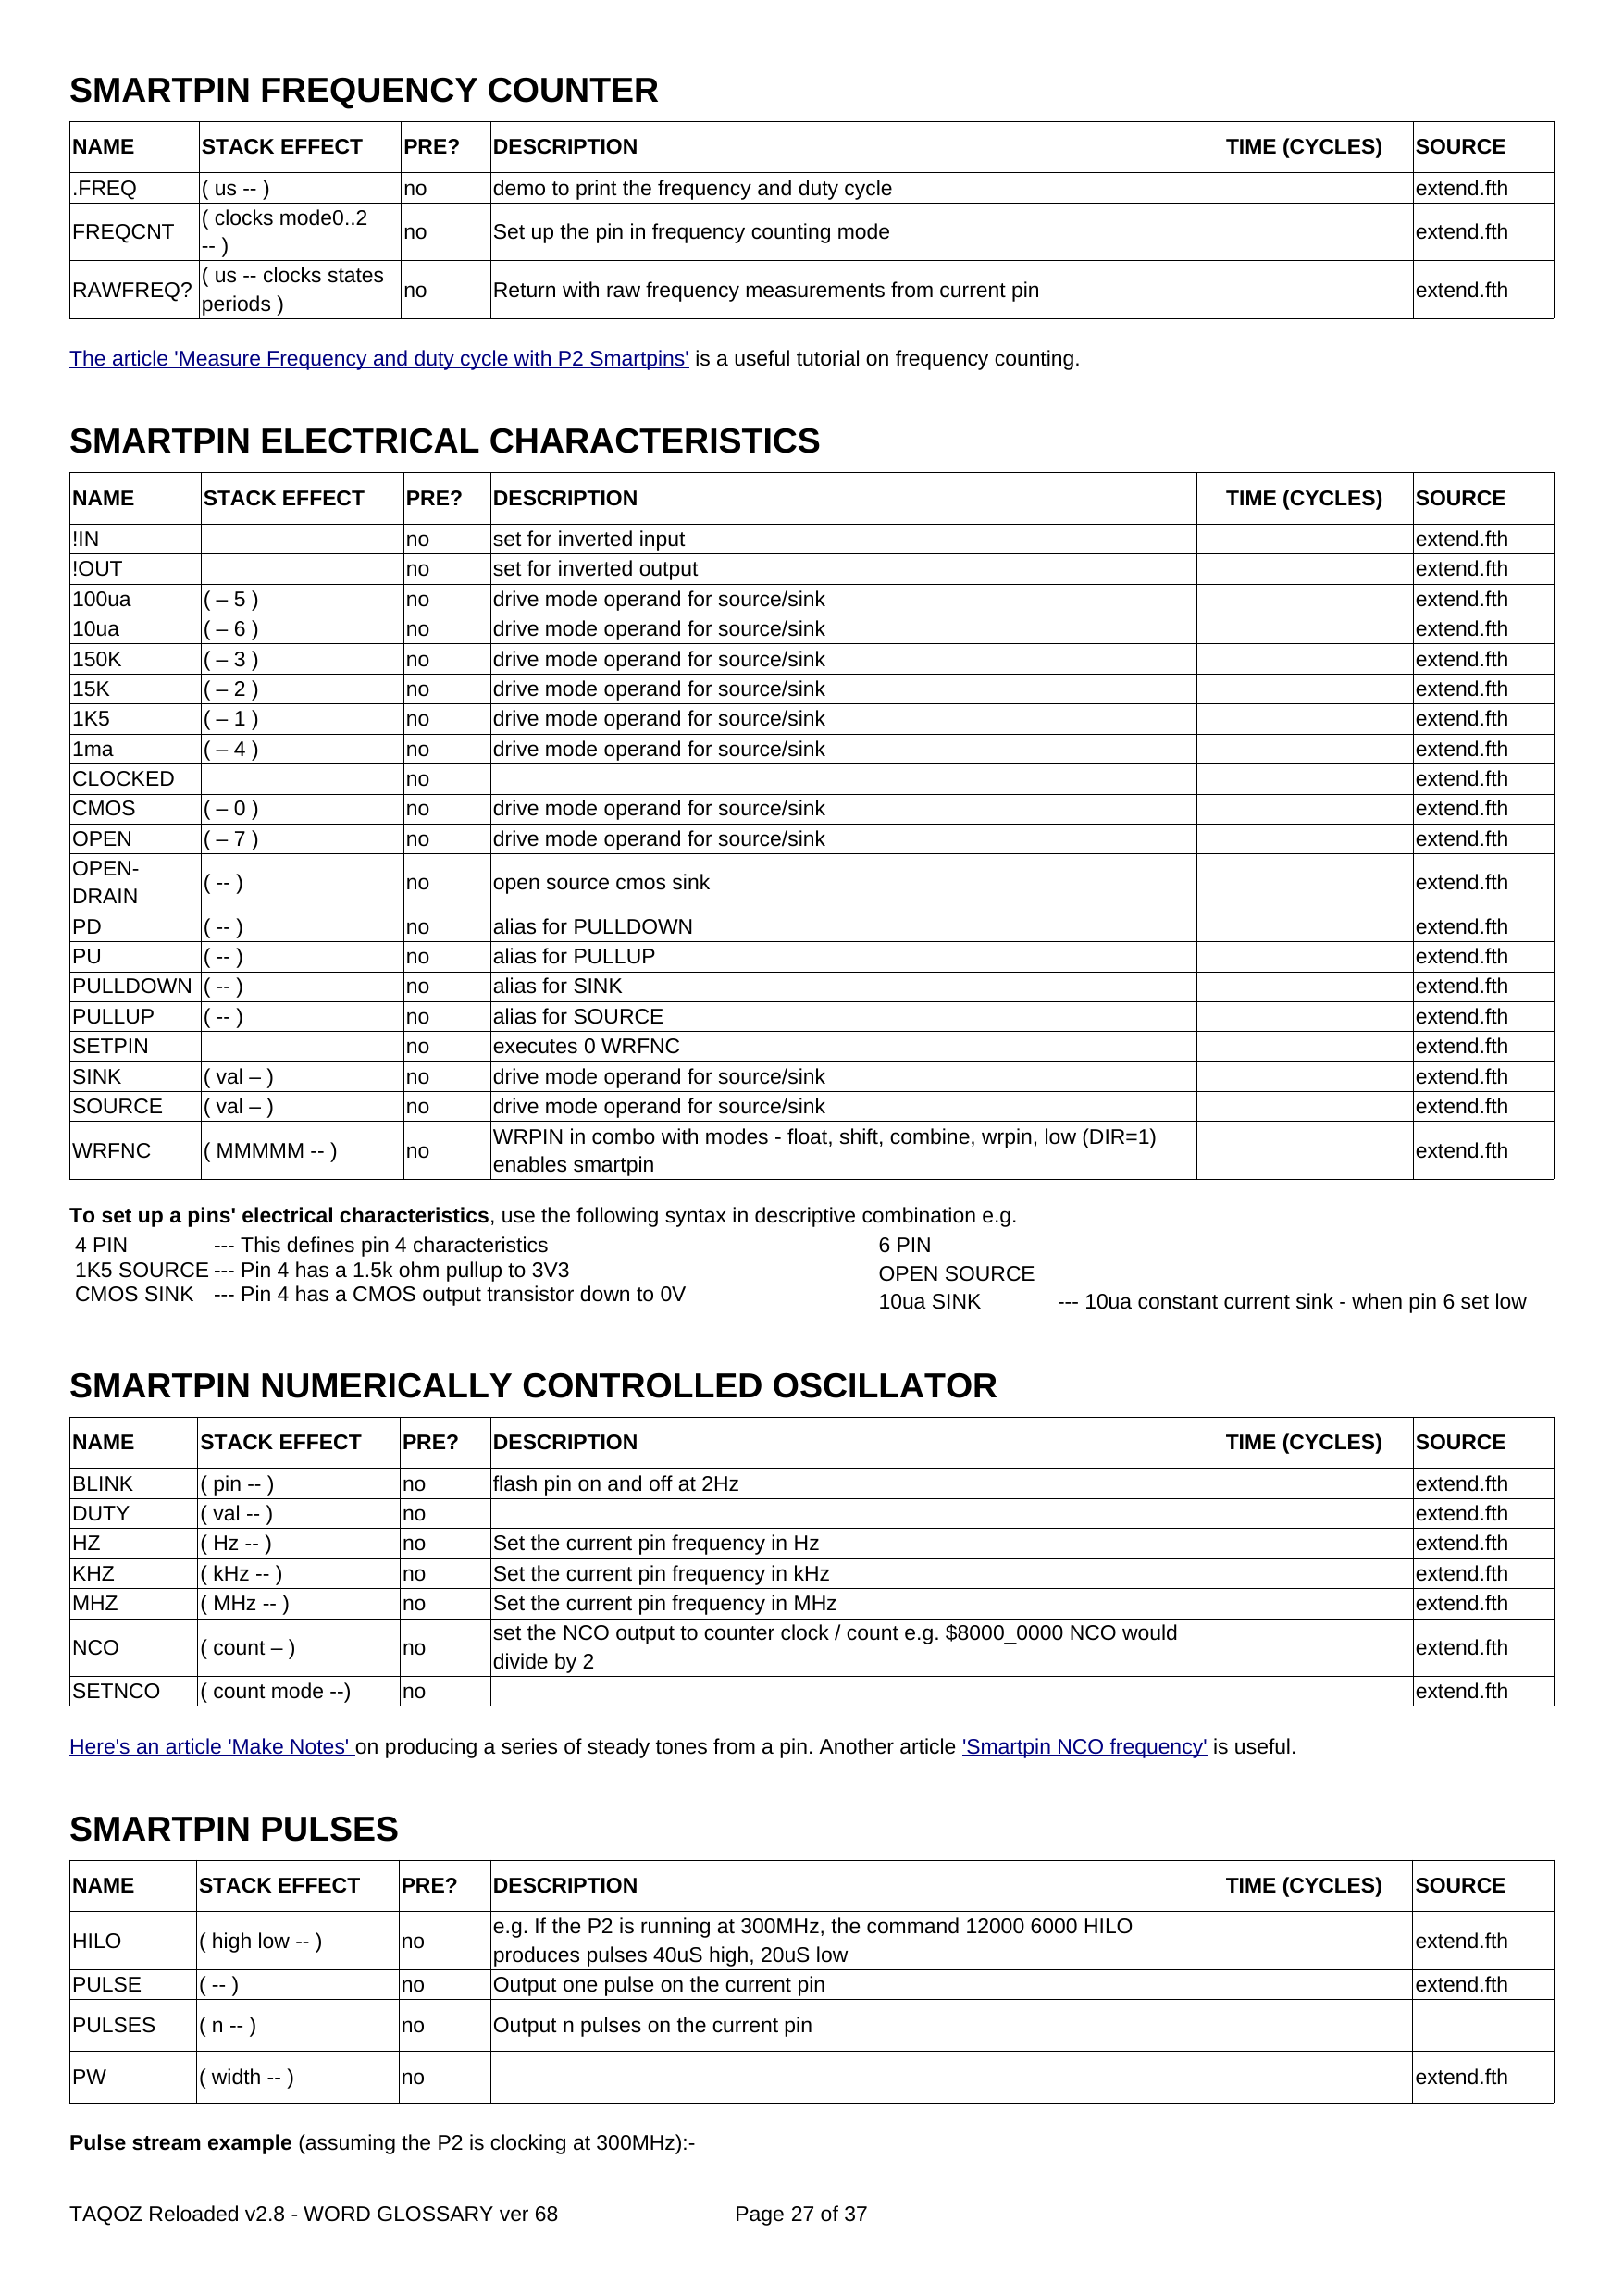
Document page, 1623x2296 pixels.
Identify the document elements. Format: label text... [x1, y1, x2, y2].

table_header 6 PIN OPEN SOURCE 10ua SINK --- 10ua constant current sink - when pin 6 set low [873, 1228, 1554, 1319]
table_cell no [401, 1589, 490, 1618]
table_cell no [404, 764, 490, 793]
table_cell extend.fth [1414, 764, 1554, 793]
table_cell SETPIN [70, 1032, 201, 1061]
table_cell [1196, 1620, 1413, 1676]
table_cell PW [70, 2052, 196, 2103]
table_cell no [400, 2052, 490, 2103]
table_cell extend.fth [1413, 1970, 1554, 1999]
table_cell demo to print the frequency and duty cycle [491, 173, 1196, 203]
table_cell [1197, 764, 1413, 793]
table_cell no [404, 675, 490, 703]
table_header NAME [70, 473, 201, 524]
table_header NAME [70, 1861, 196, 1911]
table_cell extend.fth [1414, 554, 1554, 584]
table_cell 10ua [70, 614, 201, 643]
table_cell Set up the pin in frequency counting mode [491, 204, 1196, 260]
table_cell ( – 6 ) [202, 614, 403, 643]
table_cell CMOS [70, 795, 201, 824]
table_cell [1196, 2000, 1412, 2051]
table_cell [1197, 795, 1413, 824]
table_cell drive mode operand for source/sink [491, 644, 1196, 674]
table_cell .FREQ [70, 173, 199, 203]
table_cell ( clocks mode0..2 -- ) [200, 204, 401, 260]
table_cell [1196, 1529, 1413, 1558]
table_cell [1196, 261, 1413, 318]
table_cell ( -- ) [202, 1002, 403, 1031]
table_cell ( -- ) [197, 1970, 399, 1999]
table_cell [1197, 1062, 1413, 1091]
table_cell ( width -- ) [197, 2052, 399, 2103]
table_cell [1196, 1559, 1413, 1588]
table_cell no [404, 614, 490, 643]
table_header TIME (CYCLES) [1196, 1861, 1412, 1911]
table_cell ( us -- clocks states periods ) [200, 261, 401, 318]
table_cell 1ma [70, 735, 201, 763]
table_cell ( – 2 ) [202, 675, 403, 703]
table_cell no [404, 1002, 490, 1031]
table_cell ( MHz -- ) [198, 1589, 400, 1618]
table_cell [1197, 614, 1413, 643]
table_cell ( -- ) [202, 912, 403, 941]
table_cell extend.fth [1414, 585, 1554, 614]
table_cell e.g. If the P2 is running at 300MHz, the command 12000 6000 HILO produces pulses 40uS high, 20uS low [491, 1912, 1196, 1969]
table_cell extend.fth [1414, 173, 1554, 203]
text The article 'Measure Frequency and duty cycle with P2 Smartpins' is a useful tutorial on frequency counting. [69, 346, 1554, 371]
table_cell set for inverted input [491, 525, 1196, 553]
table_cell HZ [70, 1529, 197, 1558]
table_cell 15K [70, 675, 201, 703]
table_cell ( MMMMM -- ) [202, 1122, 403, 1179]
table_cell [1196, 1499, 1413, 1528]
table_cell [202, 1032, 403, 1061]
table_cell open source cmos sink [491, 854, 1196, 912]
table_cell no [404, 1122, 490, 1179]
text Here's an article 'Make Notes' on producing a series of steady tones from a pin. Another article 'Smartpin NCO frequency' is useful. [69, 1734, 1554, 1758]
table_cell FREQCNT [70, 204, 199, 260]
table_cell alias for SINK [491, 973, 1196, 1001]
table_cell ( -- ) [202, 942, 403, 971]
table_cell [1197, 973, 1413, 1001]
table_cell CLOCKED [70, 764, 201, 793]
table_cell DUTY [70, 1499, 197, 1528]
table_cell no [400, 2000, 490, 2051]
table_cell extend.fth [1414, 644, 1554, 674]
table_cell extend.fth [1414, 795, 1554, 824]
subtitle SMARTPIN ELECTRICAL CHARACTERISTICS [69, 420, 1554, 460]
table_header STACK EFFECT [198, 1418, 400, 1468]
table_cell [491, 764, 1196, 793]
table_cell no [400, 1912, 490, 1969]
table_header NAME [70, 122, 199, 172]
table_header TIME (CYCLES) [1196, 1418, 1413, 1468]
table_cell no [404, 912, 490, 941]
table_cell extend.fth [1414, 1589, 1554, 1618]
table_header NAME [70, 1418, 197, 1468]
table_cell no [404, 973, 490, 1001]
table_cell HILO [70, 1912, 196, 1969]
table_cell extend.fth [1414, 675, 1554, 703]
table_cell 100ua [70, 585, 201, 614]
table_cell no [404, 554, 490, 584]
table_cell MHZ [70, 1589, 197, 1618]
table_cell [1197, 585, 1413, 614]
table_cell ( n -- ) [197, 2000, 399, 2051]
table_cell !OUT [70, 554, 201, 584]
table_cell [1197, 644, 1413, 674]
table_cell ( kHz -- ) [198, 1559, 400, 1588]
table_cell drive mode operand for source/sink [491, 1062, 1196, 1091]
table_header PRE? [404, 473, 490, 524]
table_cell no [404, 1092, 490, 1121]
table_cell extend.fth [1414, 1620, 1554, 1676]
table_cell no [404, 1062, 490, 1091]
table_cell ( -- ) [202, 973, 403, 1001]
table_cell OPEN [70, 825, 201, 853]
table_cell extend.fth [1414, 261, 1554, 318]
table_cell [1197, 854, 1413, 912]
table_cell drive mode operand for source/sink [491, 704, 1196, 734]
table_cell ( – 0 ) [202, 795, 403, 824]
table_cell extend.fth [1414, 1062, 1554, 1091]
table_cell [1197, 554, 1413, 584]
table_cell drive mode operand for source/sink [491, 585, 1196, 614]
table_cell ( – 3 ) [202, 644, 403, 674]
table_cell [1197, 1032, 1413, 1061]
table_cell no [400, 1970, 490, 1999]
table_header SOURCE [1413, 1861, 1554, 1911]
table_cell Set the current pin frequency in MHz [491, 1589, 1196, 1618]
table_cell [491, 2052, 1196, 2103]
table_cell set the NCO output to counter clock / count e.g. $8000_0000 NCO would divide by 2 [491, 1620, 1196, 1676]
table_cell ( – 7 ) [202, 825, 403, 853]
table_header SOURCE [1414, 1418, 1554, 1468]
table_cell flash pin on and off at 2Hz [491, 1469, 1196, 1498]
table_cell [1197, 1002, 1413, 1031]
table_cell ( val – ) [202, 1062, 403, 1091]
table_cell extend.fth [1414, 1677, 1554, 1706]
table_cell ( high low -- ) [197, 1912, 399, 1969]
table_cell no [401, 1620, 490, 1676]
table_cell [1196, 2052, 1412, 2103]
table_cell executes 0 WRFNC [491, 1032, 1196, 1061]
table_cell ( pin -- ) [198, 1469, 400, 1498]
table_cell no [401, 1499, 490, 1528]
table_cell PULLUP [70, 1002, 201, 1031]
table_cell extend.fth [1414, 973, 1554, 1001]
table_cell 1K5 [70, 704, 201, 734]
table_cell alias for SOURCE [491, 1002, 1196, 1031]
table_cell PULSES [70, 2000, 196, 2051]
table_cell no [404, 942, 490, 971]
table_cell [1197, 912, 1413, 941]
table_cell [1196, 1970, 1412, 1999]
table_header PRE? [400, 1861, 490, 1911]
table_cell no [401, 1559, 490, 1588]
table_cell extend.fth [1414, 735, 1554, 763]
table_cell drive mode operand for source/sink [491, 795, 1196, 824]
table_cell extend.fth [1414, 204, 1554, 260]
table_cell [1197, 675, 1413, 703]
table_cell no [404, 735, 490, 763]
table_cell [202, 764, 403, 793]
table_cell RAWFREQ? [70, 261, 199, 318]
table_cell Return with raw frequency measurements from current pin [491, 261, 1196, 318]
table_cell [202, 525, 403, 553]
table_cell Output n pulses on the current pin [491, 2000, 1196, 2051]
table_cell drive mode operand for source/sink [491, 825, 1196, 853]
table_cell PD [70, 912, 201, 941]
table_cell no [401, 1677, 490, 1706]
table_cell extend.fth [1413, 2052, 1554, 2103]
table_cell [491, 1499, 1196, 1528]
table_cell ( – 5 ) [202, 585, 403, 614]
table_cell [1197, 1092, 1413, 1121]
table_header DESCRIPTION [491, 473, 1196, 524]
table_header SOURCE [1414, 122, 1554, 172]
table_cell ( Hz -- ) [198, 1529, 400, 1558]
table_cell [1197, 525, 1413, 553]
table_cell extend.fth [1414, 1499, 1554, 1528]
table_cell extend.fth [1414, 1092, 1554, 1121]
table_cell [1196, 1589, 1413, 1618]
table_cell [1196, 204, 1413, 260]
table_cell no [404, 795, 490, 824]
table_cell ( – 4 ) [202, 735, 403, 763]
table_cell drive mode operand for source/sink [491, 614, 1196, 643]
table_cell OPEN-DRAIN [70, 854, 201, 912]
table_cell extend.fth [1414, 825, 1554, 853]
table_cell drive mode operand for source/sink [491, 675, 1196, 703]
table_cell extend.fth [1413, 1912, 1554, 1969]
table_header SOURCE [1414, 473, 1554, 524]
table_cell [1196, 1469, 1413, 1498]
table_cell [1196, 1677, 1413, 1706]
table_cell ( count mode --) [198, 1677, 400, 1706]
table_cell extend.fth [1414, 1559, 1554, 1588]
table_cell extend.fth [1414, 854, 1554, 912]
table_cell no [402, 261, 490, 318]
table_cell WRPIN in combo with modes - float, shift, combine, wrpin, low (DIR=1) enables smartpin [491, 1122, 1196, 1179]
subtitle SMARTPIN FREQUENCY COUNTER [69, 69, 1554, 109]
table_cell set for inverted output [491, 554, 1196, 584]
table_cell no [404, 704, 490, 734]
table_cell extend.fth [1414, 704, 1554, 734]
table_cell no [404, 525, 490, 553]
table_cell no [402, 204, 490, 260]
table_cell Output one pulse on the current pin [491, 1970, 1196, 1999]
table_cell ( -- ) [202, 854, 403, 912]
table_cell extend.fth [1414, 1529, 1554, 1558]
table_cell [1197, 942, 1413, 971]
table_cell [1197, 1122, 1413, 1179]
table_cell no [404, 854, 490, 912]
table_cell SINK [70, 1062, 201, 1091]
table_cell ( count – ) [198, 1620, 400, 1676]
text To set up a pins' electrical characteristics, use the following syntax in descriptive combination e.g. [69, 1203, 1554, 1228]
table_cell drive mode operand for source/sink [491, 735, 1196, 763]
table_cell no [401, 1529, 490, 1558]
table_cell extend.fth [1414, 1002, 1554, 1031]
table_cell extend.fth [1414, 942, 1554, 971]
table_cell PULSE [70, 1970, 196, 1999]
table_cell [202, 554, 403, 584]
table_header DESCRIPTION [491, 1861, 1196, 1911]
table_cell no [402, 173, 490, 203]
table_cell [1413, 2000, 1554, 2051]
table_cell no [404, 1032, 490, 1061]
table_cell no [404, 825, 490, 853]
table_cell SETNCO [70, 1677, 197, 1706]
table_cell KHZ [70, 1559, 197, 1588]
table_cell BLINK [70, 1469, 197, 1498]
table_cell no [404, 585, 490, 614]
table_cell [1197, 735, 1413, 763]
table_cell NCO [70, 1620, 197, 1676]
table_header TIME (CYCLES) [1197, 473, 1413, 524]
table_header STACK EFFECT [197, 1861, 399, 1911]
table_cell drive mode operand for source/sink [491, 1092, 1196, 1121]
table_cell Set the current pin frequency in kHz [491, 1559, 1196, 1588]
table_cell alias for PULLUP [491, 942, 1196, 971]
table_cell [1197, 825, 1413, 853]
table_header DESCRIPTION [491, 1418, 1196, 1468]
table_header TIME (CYCLES) [1196, 122, 1413, 172]
table_cell Set the current pin frequency in Hz [491, 1529, 1196, 1558]
table_cell extend.fth [1414, 1032, 1554, 1061]
table_cell WRFNC [70, 1122, 201, 1179]
table_header DESCRIPTION [491, 122, 1196, 172]
table_header STACK EFFECT [200, 122, 401, 172]
table_cell extend.fth [1414, 525, 1554, 553]
table_cell ( – 1 ) [202, 704, 403, 734]
subtitle SMARTPIN NUMERICALLY CONTROLLED OSCILLATOR [69, 1365, 1554, 1405]
table_header PRE? [402, 122, 490, 172]
table_cell alias for PULLDOWN [491, 912, 1196, 941]
table_header PRE? [401, 1418, 490, 1468]
table_cell [491, 1677, 1196, 1706]
table_cell extend.fth [1414, 912, 1554, 941]
table_cell [1197, 704, 1413, 734]
table_cell extend.fth [1414, 1122, 1554, 1179]
table_header 4 PIN --- This defines pin 4 characteristics 1K5 SOURCE --- Pin 4 has a 1.5k ohm pullup to 3V3 CMOS SINK --- Pin 4 has a CMOS output transistor down to 0V [69, 1228, 873, 1319]
text Pulse stream example (assuming the P2 is clocking at 300MHz):- [69, 2130, 1554, 2154]
table_cell [1196, 1912, 1412, 1969]
table_cell ( val – ) [202, 1092, 403, 1121]
table_cell PULLDOWN [70, 973, 201, 1001]
table_header STACK EFFECT [202, 473, 403, 524]
table_cell extend.fth [1414, 614, 1554, 643]
table_cell ( us -- ) [200, 173, 401, 203]
table_cell extend.fth [1414, 1469, 1554, 1498]
table_cell no [401, 1469, 490, 1498]
table_cell PU [70, 942, 201, 971]
table_cell no [404, 644, 490, 674]
subtitle SMARTPIN PULSES [69, 1808, 1554, 1848]
table_cell 150K [70, 644, 201, 674]
table_cell SOURCE [70, 1092, 201, 1121]
table_cell !IN [70, 525, 201, 553]
table_cell [1196, 173, 1413, 203]
table_cell ( val -- ) [198, 1499, 400, 1528]
